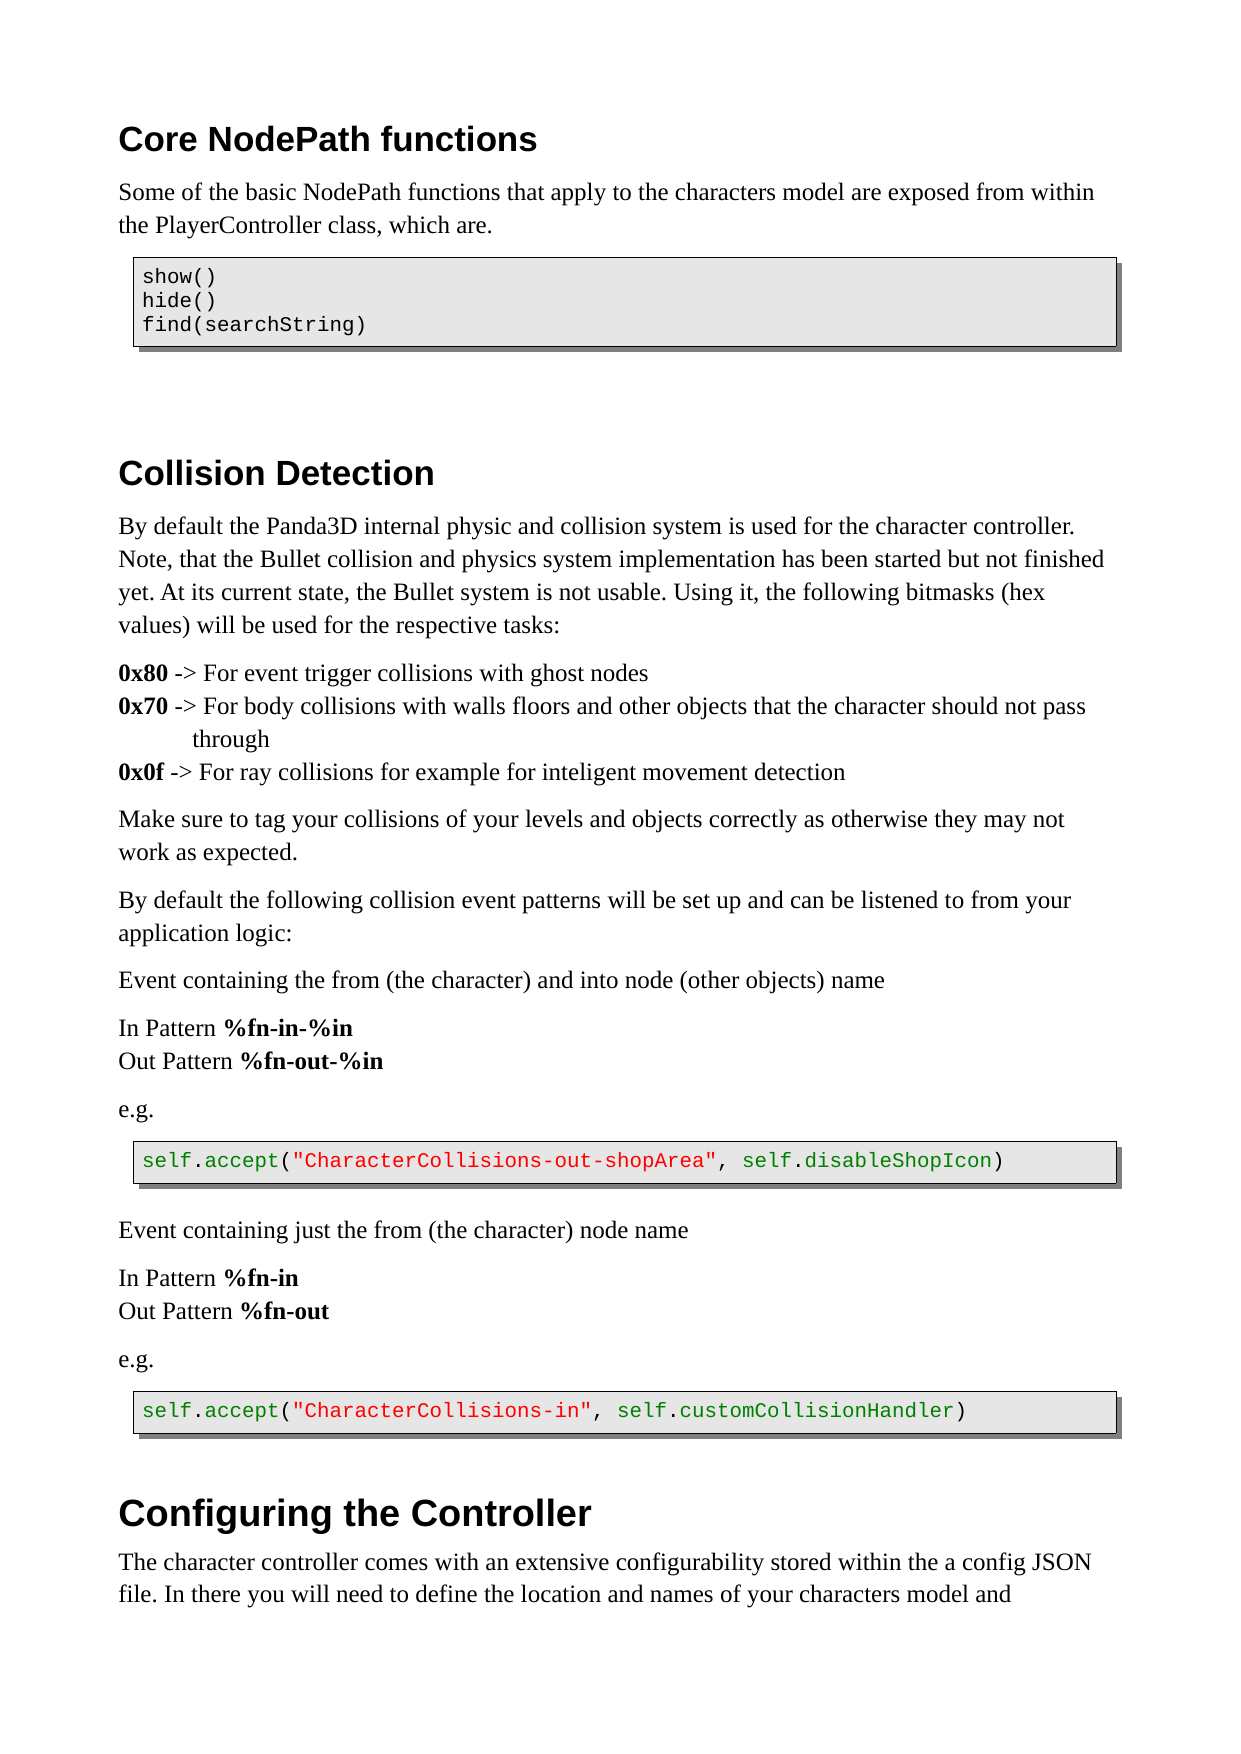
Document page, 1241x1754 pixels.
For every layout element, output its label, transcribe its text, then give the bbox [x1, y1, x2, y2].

text In Pattern %fn-in Out Pattern %fn-out [118, 1263, 1122, 1325]
text show() [134, 258, 1116, 281]
text By default the following collision event patterns will be set up and can be listened to from your application logic: [118, 885, 1122, 947]
text Make sure to tag your collisions of your levels and objects correctly as otherwise they may not work as expected. [118, 804, 1122, 866]
text In Pattern %fn-in-%in Out Pattern %fn-out-%in [118, 1013, 1122, 1075]
subtitle Collision Detection [118, 452, 1122, 493]
text self.accept("CharacterCollisions-in", self.customCollisionHandler) [134, 1392, 1116, 1433]
subtitle Core NodePath functions [118, 118, 1122, 158]
text The character controller comes with an extensive configurability stored within the a config JSON file. In there you will need to define the location and names of your characters model and [118, 1547, 1122, 1608]
text hide() [134, 281, 1116, 304]
text self.accept("CharacterCollisions-out-shopArea", self.disableShopIcon) [134, 1142, 1116, 1183]
text Some of the basic NodePath functions that apply to the characters model are exposed from within the PlayerController class, which are. [118, 177, 1122, 238]
text Event containing just the from (the character) node name [118, 1216, 1122, 1244]
text Event containing the from (the character) and into node (other objects) name [118, 966, 1122, 994]
text 0x80 -> For event trigger collisions with ghost nodes 0x70 -> For body collisions with walls floors and other objects that the character should not pass through 0x0f -> For ray collisions for example for inteligent movement detection [118, 658, 1122, 786]
text e.g. [118, 1094, 1122, 1123]
text e.g. [118, 1344, 1122, 1372]
text By default the Panda3D internal physic and collision system is used for the character controller. Note, that the Bullet collision and physics system implementation has been started but not finished yet. At its current state, the Bullet system is not usable. Using it, the following bitmasks (hex values) will be used for the respective tasks: [118, 511, 1122, 639]
subtitle Configuring the Controller [118, 1490, 1122, 1534]
text find(searchString) [134, 304, 1116, 346]
